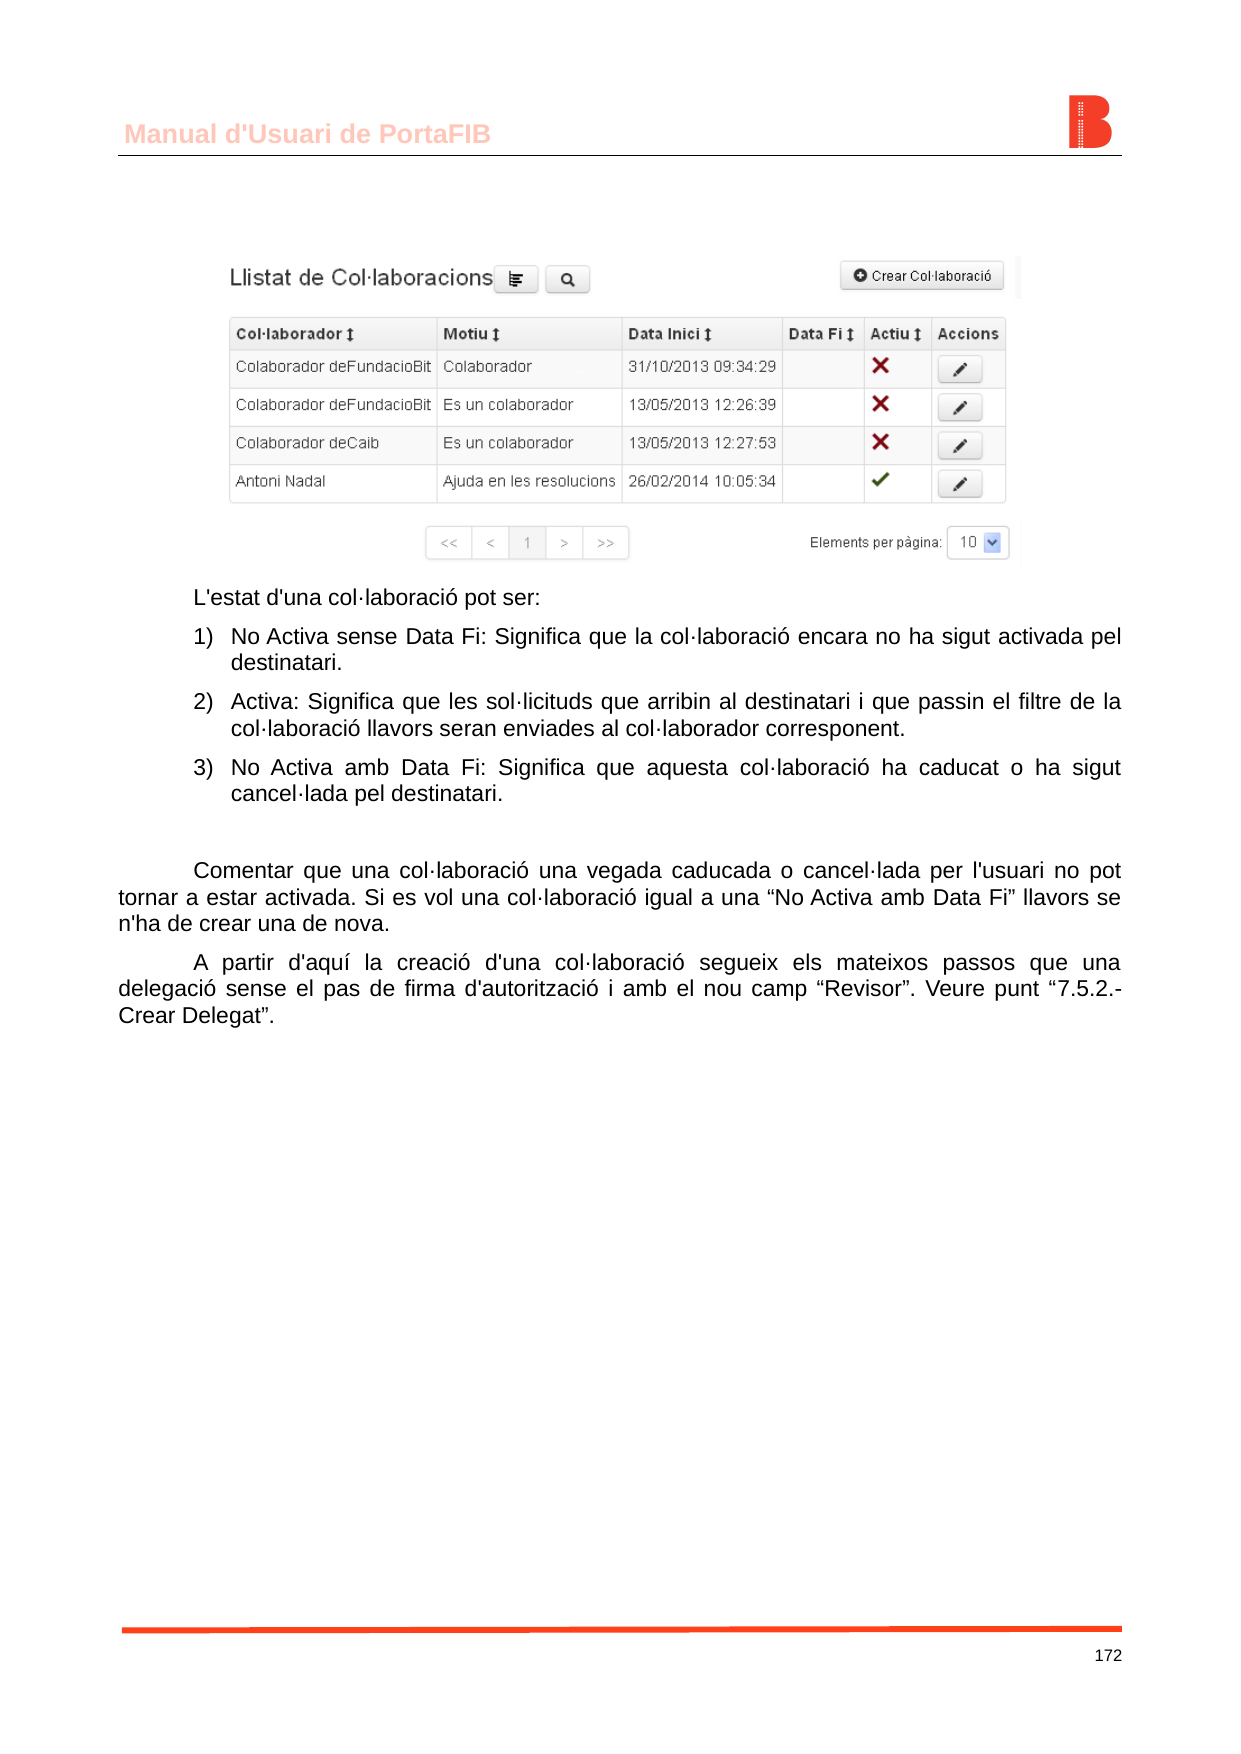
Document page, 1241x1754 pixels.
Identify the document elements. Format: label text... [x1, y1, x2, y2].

list No Activa amb Data Fi: Significa que aquesta col·laboració ha caducat o ha sigut cancel·lada pel destinatari. [193, 753, 1122, 806]
text L'estat d'una col·laboració pot ser: [118, 584, 1122, 611]
picture [1063, 94, 1117, 150]
list No Activa sense Data Fi: Significa que la col·laboració encara no ha sigut activada pel destinatari. [193, 623, 1122, 676]
text Comentar que una col·laboració una vegada caducada o cancel·lada per l'usuari no pot tornar a estar activada. Si es vol una col·laboració igual a una “No Activa amb Data Fi” llavors se n'ha de crear una de nova. [118, 857, 1122, 937]
text A partir d'aquí la creació d'una col·laboració segueix els mateixos passos que una delegació sense el pas de firma d'autorització i amb el nou camp “Revisor”. Veure punt “7.5.2Crear Delegat”. [118, 949, 1122, 1028]
picture [219, 254, 1022, 572]
list Activa: Significa que les sol·licituds que arribin al destinatari i que passin el filtre de la col·laboració llavors seran enviades al col·laborador corresponent. [193, 688, 1122, 741]
